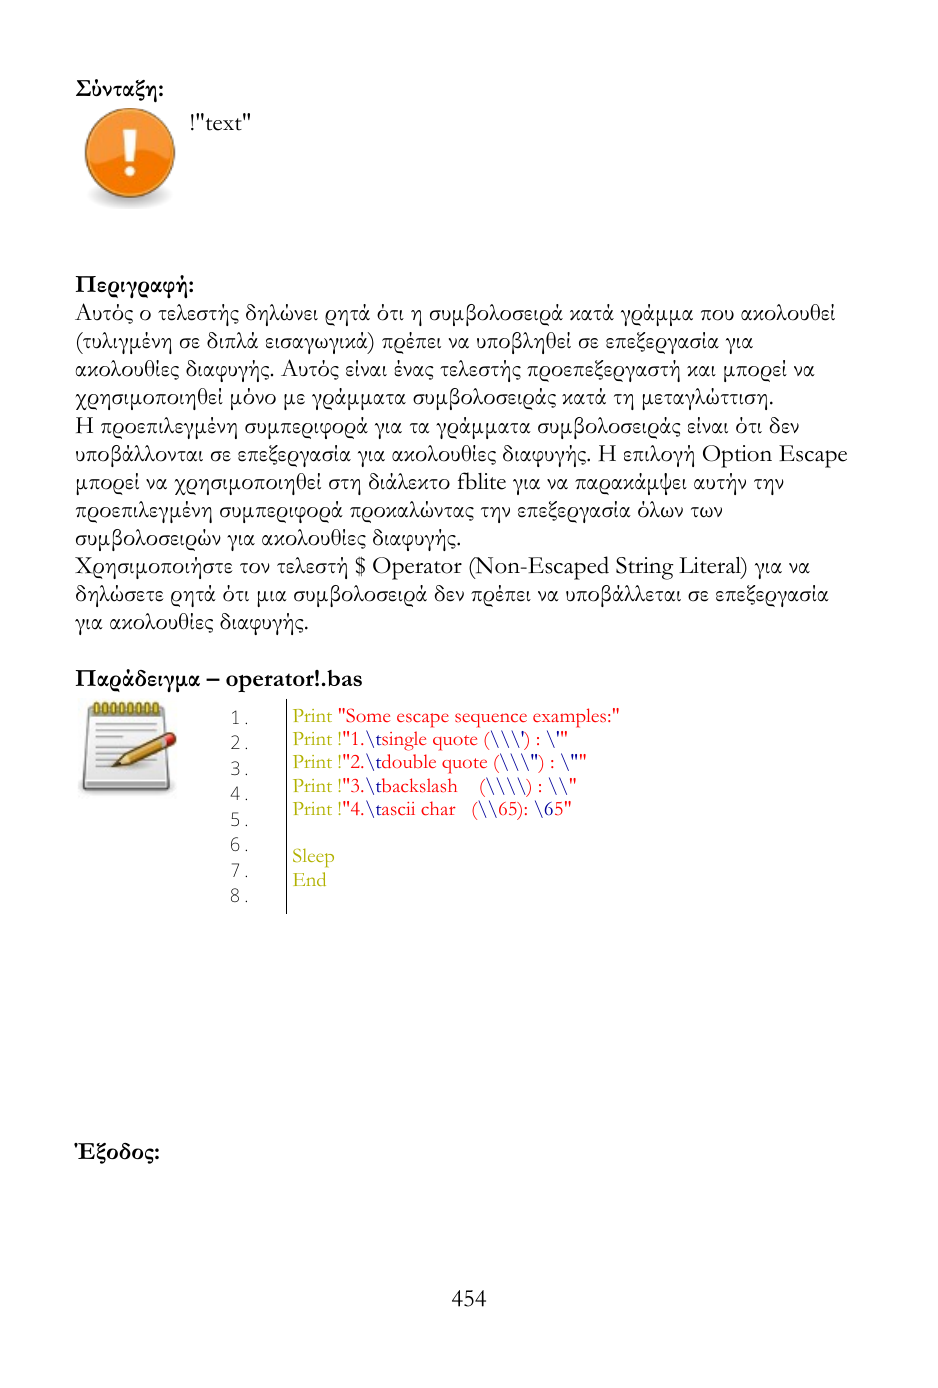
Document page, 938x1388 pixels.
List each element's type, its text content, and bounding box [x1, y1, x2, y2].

table_header [180, 693, 863, 941]
text Χρησιμοποιήστε τον τελεστή $ Operator (Non-Escaped String Literal) για να δηλώσετε ρητά ότι μια συμβολοσειρά δεν πρέπει να υποβάλλεται σε επεξεργασία για ακολουθίες διαφυγής. [75, 552, 862, 636]
text Περιγραφή: [75, 271, 862, 299]
text Η προεπιλεγμένη συμπεριφορά για τα γράμματα συμβολοσειράς είναι ότι δεν υποβάλλονται σε επεξεργασία για ακολουθίες διαφυγής. Η επιλογή Option Escape μπορεί να χρησιμοποιηθεί στη διάλεκτο fblite για να παρακάμψει αυτήν την προεπιλεγμένη συμπεριφορά προκαλώντας την επεξεργασία όλων των συμβολοσειρών για ακολουθίες διαφυγής. [75, 411, 862, 552]
table_header !"text" [184, 103, 863, 243]
table_header [75, 103, 183, 243]
table_header [186, 699, 286, 914]
picture [79, 108, 180, 209]
text Παράδειγμα – operator!.bas [75, 664, 862, 693]
text Αυτός ο τελεστής δηλώνει ρητά ότι η συμβολοσειρά κατά γράμμα που ακολουθεί (τυλιγμένη σε διπλά εισαγωγικά) πρέπει να υποβληθεί σε επεξεργασία για ακολουθίες διαφυγής. Αυτός είναι ένας τελεστής προεπεξεργαστή και μπορεί να χρησιμοποιηθεί μόνο με γράμματα συμβολοσειράς κατά τη μεταγλώττιση. [75, 299, 862, 411]
table_header [75, 693, 180, 941]
table_header Print "Some escape sequence examples:" Print !"1.\tsingle quote (\\\') : \'" Print !"2.\tdouble quote (\\\") : \"" Print !"3.\tbackslash (\\\\) : \\" Print !"4.\tascii char (\\65): \65" Sleep End [287, 699, 857, 914]
text Έξοδος: [75, 1138, 862, 1166]
text Σύνταξη: [75, 75, 862, 103]
picture [77, 698, 178, 799]
